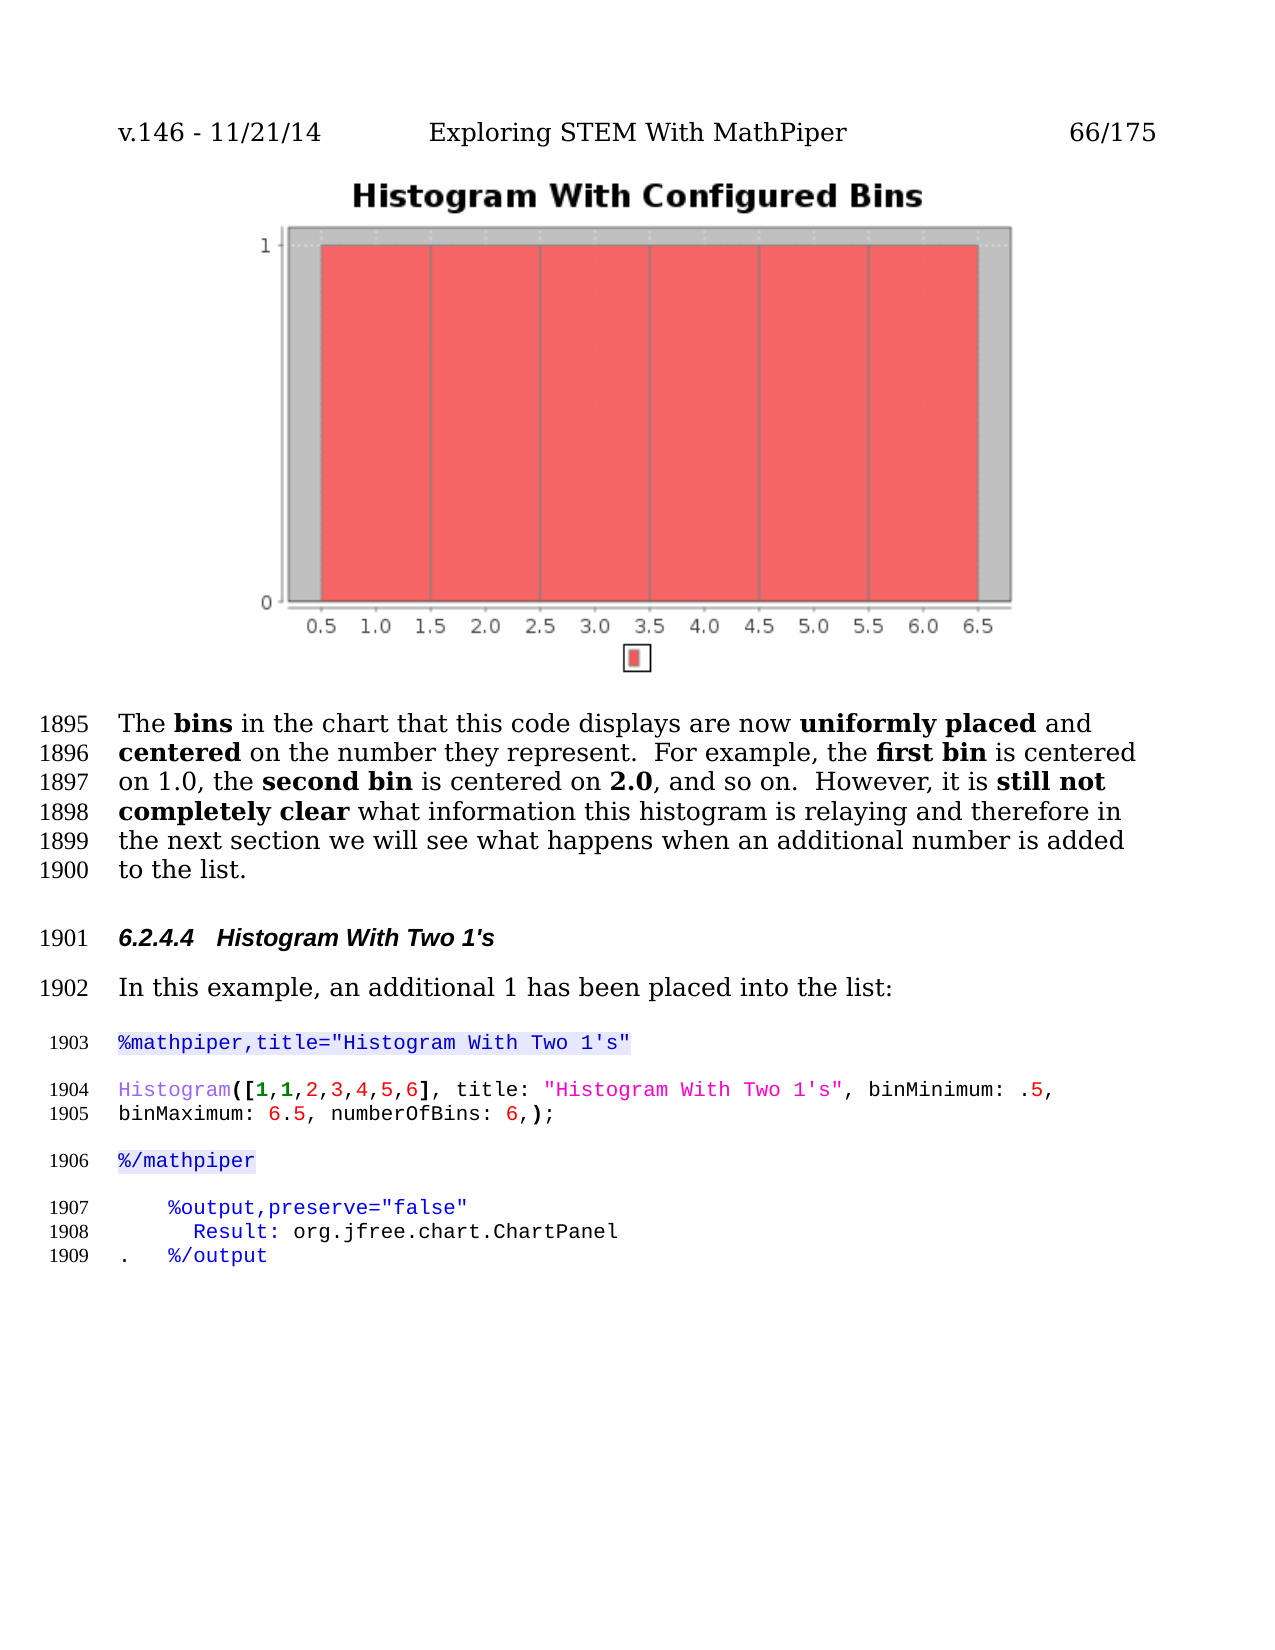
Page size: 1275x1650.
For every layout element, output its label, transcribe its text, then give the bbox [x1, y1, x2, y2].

subtitle Histogram With Two 1's [118, 923, 1157, 952]
text Result: org.jfree.chart.ChartPanel [118, 1221, 1157, 1244]
text In this example, an additional 1 has been placed into the list: [118, 973, 1157, 1002]
text %mathpiper,title="Histogram With Two 1's" [118, 1032, 1157, 1055]
text . %/output [118, 1244, 1157, 1268]
picture [245, 176, 1030, 674]
text The bins in the chart that this code displays are now uniformly placed and centered on the number they represent. For example, the first bin is centered on 1.0, the second bin is centered on 2.0, and so on. However, it is still not completely clear what information this histogram is relaying and therefore in the next section we will see what happens when an additional number is added to the list. [118, 708, 1157, 884]
text %output,preserve="false" [118, 1197, 1157, 1221]
text %/mathpiper [118, 1150, 1157, 1174]
text Histogram([1,1,2,3,4,5,6], title: "Histogram With Two 1's", binMinimum: .5, binMaximum: 6.5, numberOfBins: 6,); [118, 1079, 1157, 1126]
